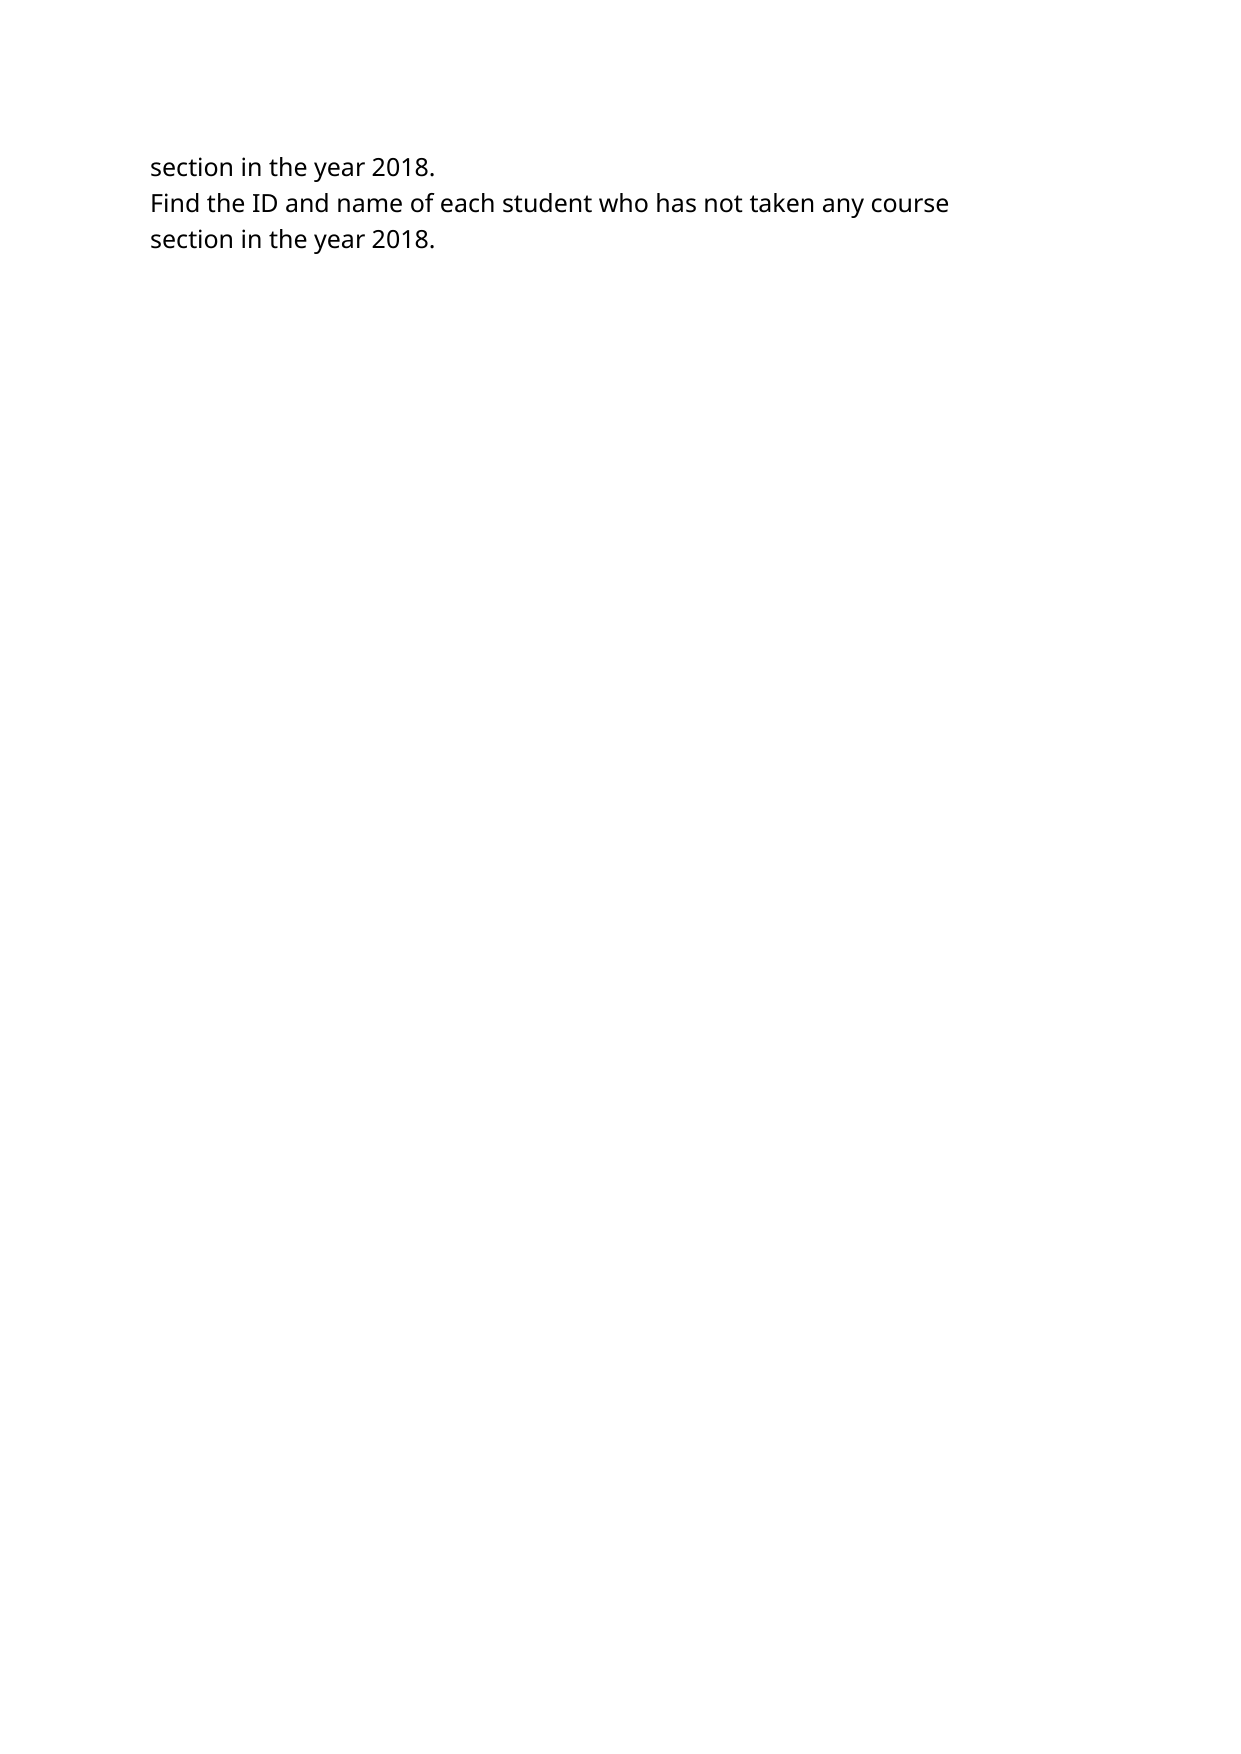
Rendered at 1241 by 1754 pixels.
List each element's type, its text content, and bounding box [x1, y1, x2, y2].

text section in the year 2018. [150, 221, 1091, 256]
text section in the year 2018. [150, 150, 1091, 184]
text Find the ID and name of each student who has not taken any course [150, 186, 1091, 220]
